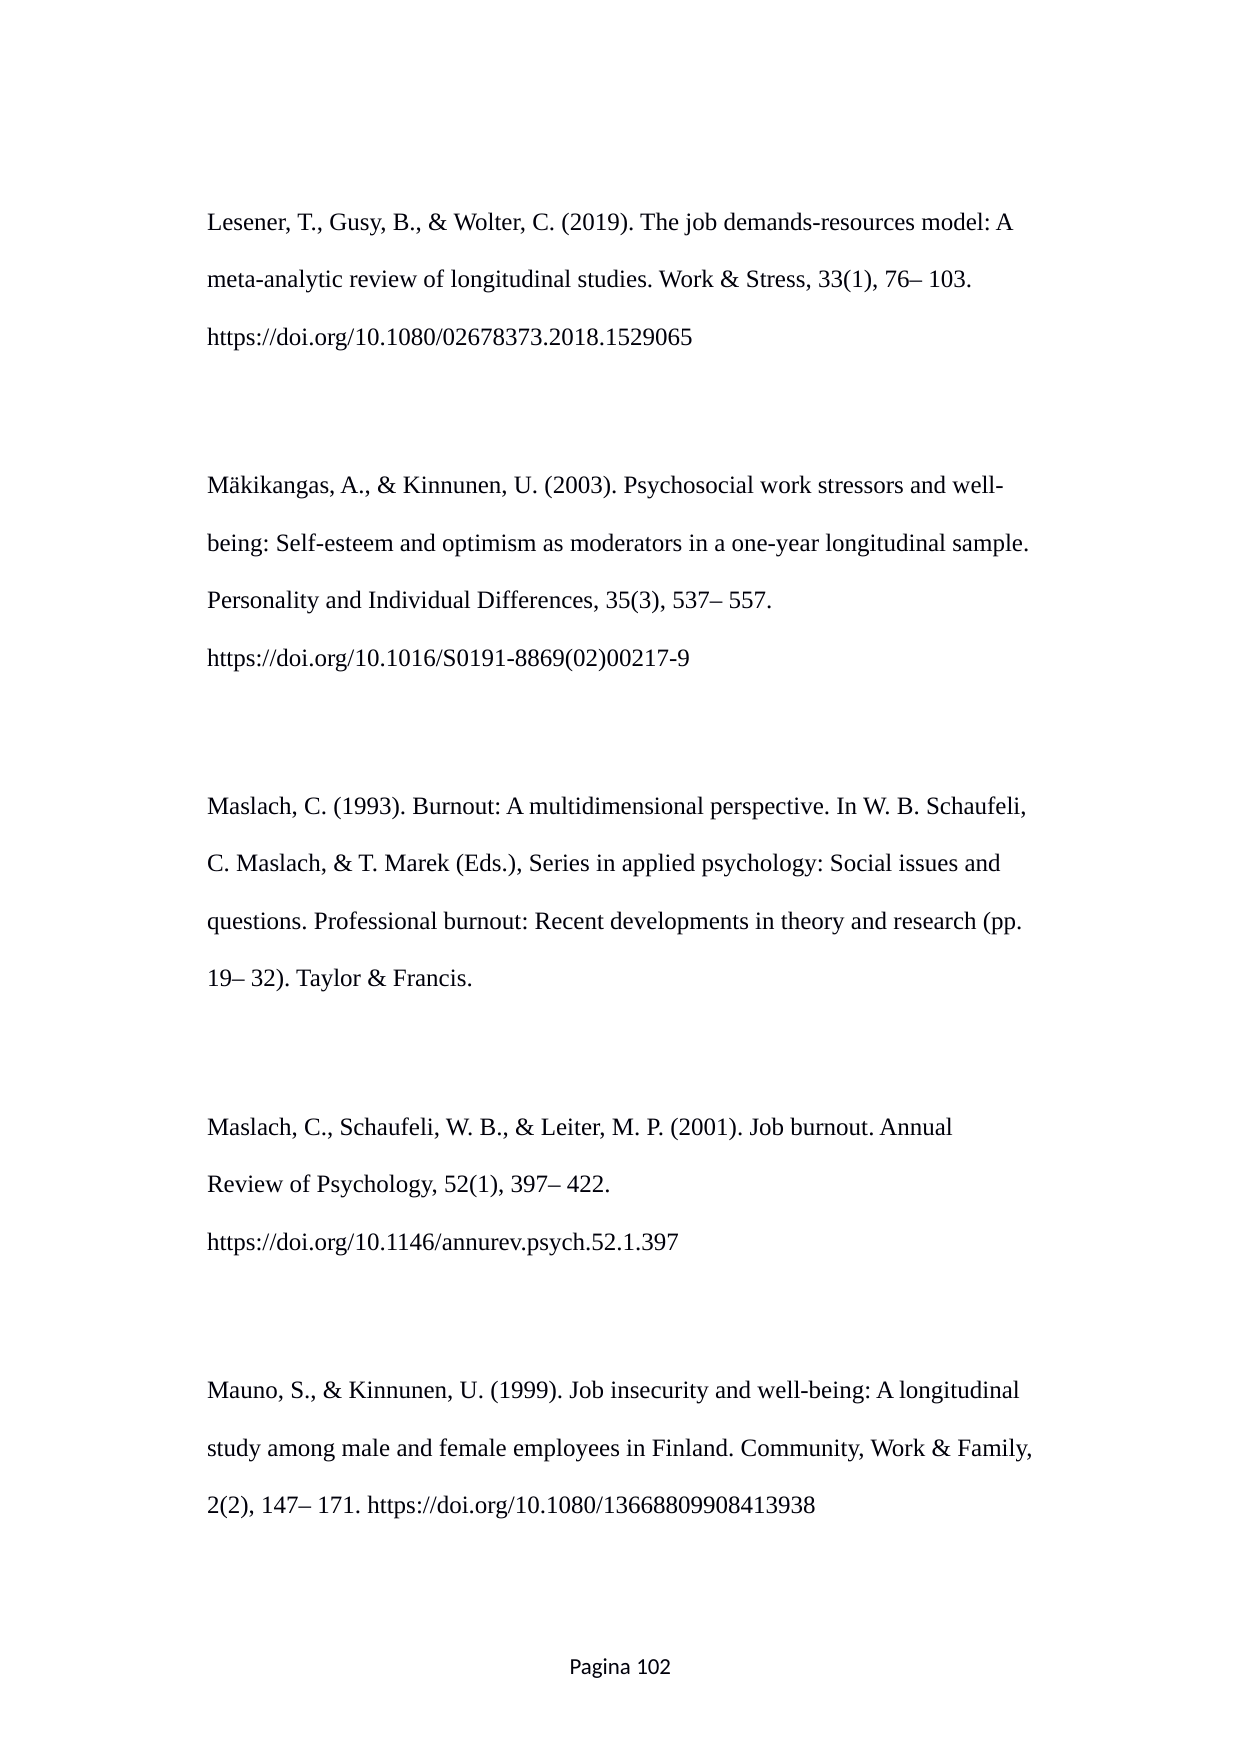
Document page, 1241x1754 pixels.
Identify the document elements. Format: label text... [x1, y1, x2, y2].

text Mäkikangas, A., & Kinnunen, U. (2003). Psychosocial work stressors and well‐being: Self‐esteem and optimism as moderators in a one‐year longitudinal sample. Personality and Individual Differences, 35(3), 537– 557. https://doi.org/10.1016/S0191‐8869(02)00217‐9 [207, 470, 1033, 671]
text Maslach, C., Schaufeli, W. B., & Leiter, M. P. (2001). Job burnout. Annual Review of Psychology, 52(1), 397– 422. https://doi.org/10.1146/annurev.psych.52.1.397 [207, 1112, 1033, 1256]
text Mauno, S., & Kinnunen, U. (1999). Job insecurity and well‐being: A longitudinal study among male and female employees in Finland. Community, Work & Family, 2(2), 147– 171. https://doi.org/10.1080/13668809908413938 [207, 1375, 1033, 1519]
text Maslach, C. (1993). Burnout: A multidimensional perspective. In W. B. Schaufeli, C. Maslach, & T. Marek (Eds.), Series in applied psychology: Social issues and questions. Professional burnout: Recent developments in theory and research (pp. 19– 32). Taylor & Francis. [207, 791, 1033, 992]
text Lesener, T., Gusy, B., & Wolter, C. (2019). The job demands‐resources model: A meta‐analytic review of longitudinal studies. Work & Stress, 33(1), 76– 103. https://doi.org/10.1080/02678373.2018.1529065 [207, 207, 1033, 351]
